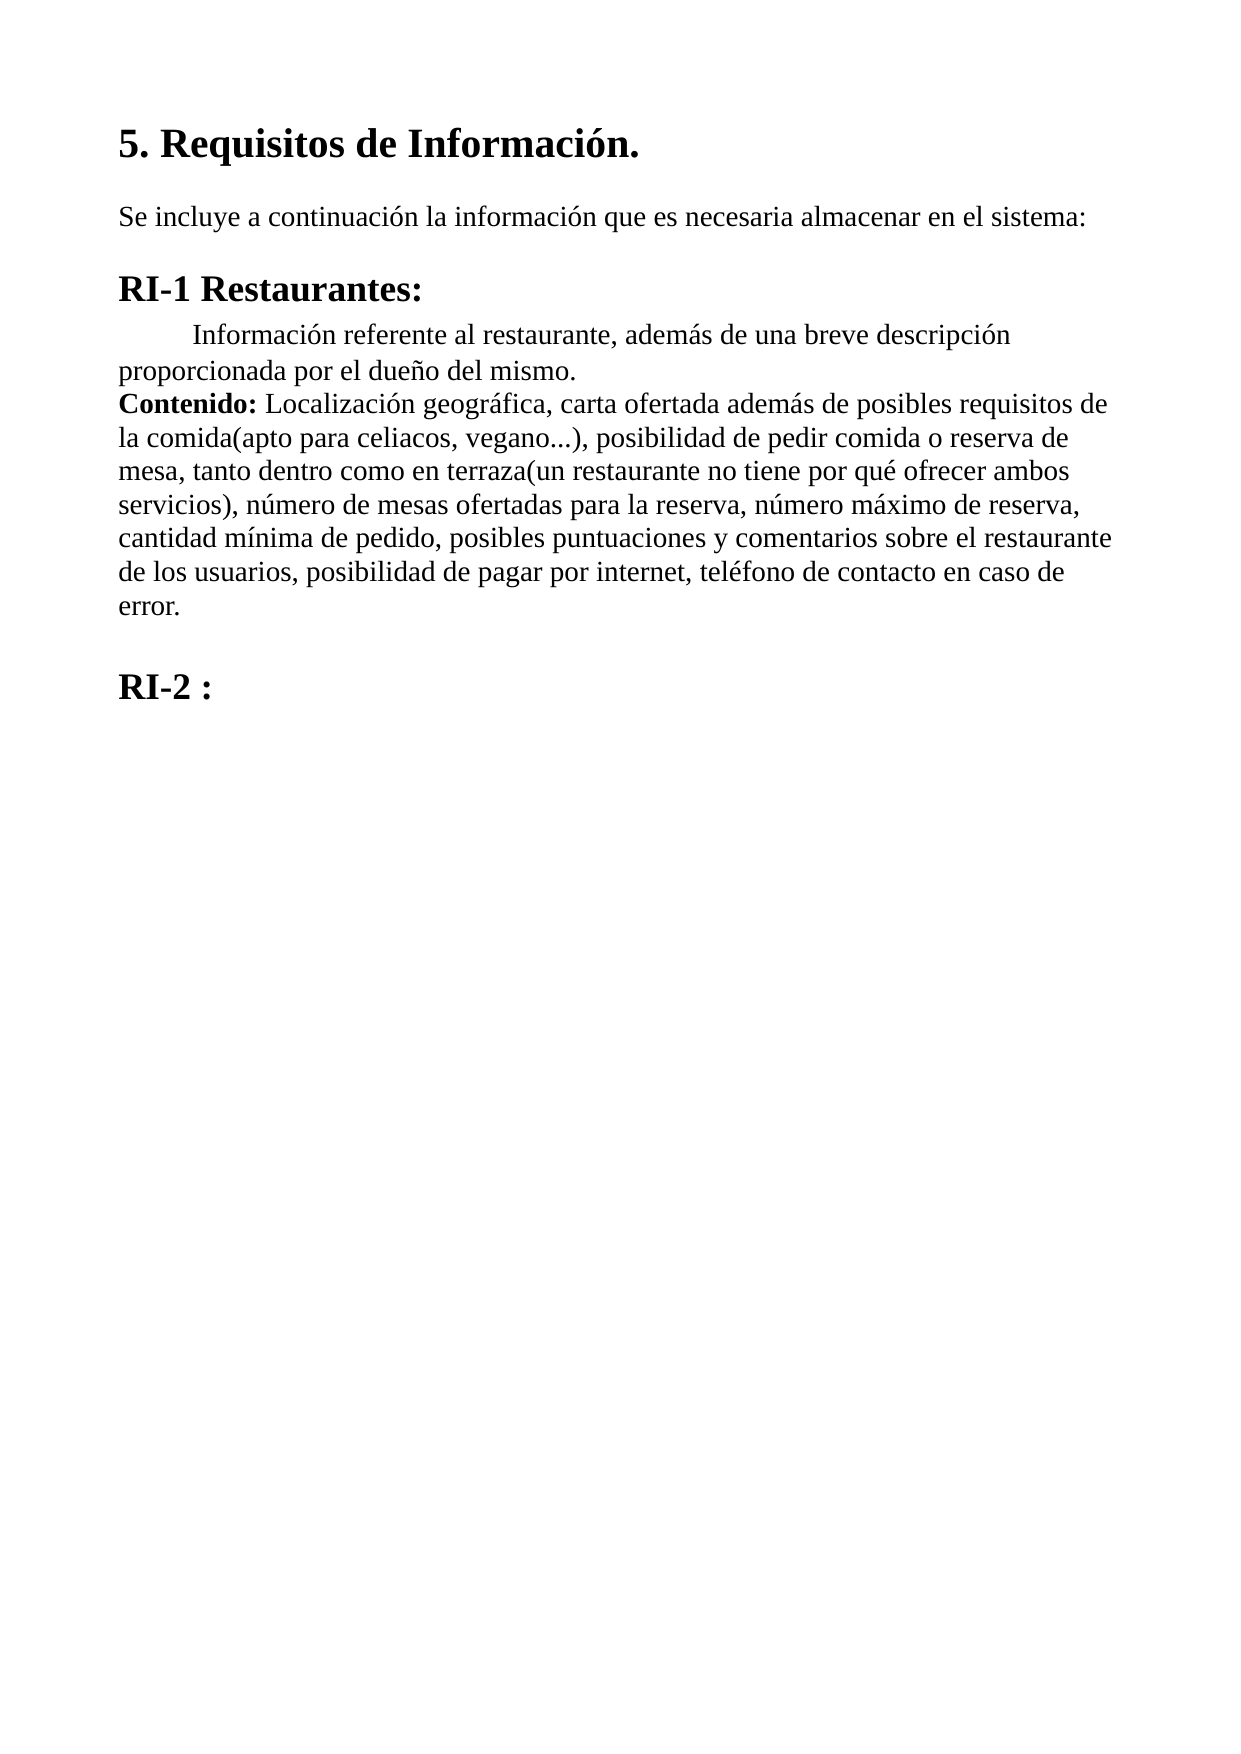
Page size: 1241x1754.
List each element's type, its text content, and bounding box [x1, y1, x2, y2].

text Información referente al restaurante, además de una breve descripción proporcionada por el dueño del mismo. [118, 310, 1122, 386]
text Contenido: Localización geográfica, carta ofertada además de posibles requisitos de la comida(apto para celiacos, vegano...), posibilidad de pedir comida o reserva de mesa, tanto dentro como en terraza(un restaurante no tiene por qué ofrecer ambos servicios), número de mesas ofertadas para la reserva, número máximo de reserva, cantidad mínima de pedido, posibles puntuaciones y comentarios sobre el restaurante de los usuarios, posibilidad de pagar por internet, teléfono de contacto en caso de error. [118, 386, 1122, 621]
text RI-1 Restaurantes: [118, 267, 1122, 310]
text 5. Requisitos de Información. [118, 118, 1122, 166]
text RI-2 : [118, 664, 1122, 707]
text Se incluye a continuación la información que es necesaria almacenar en el sistema: [118, 199, 1122, 233]
